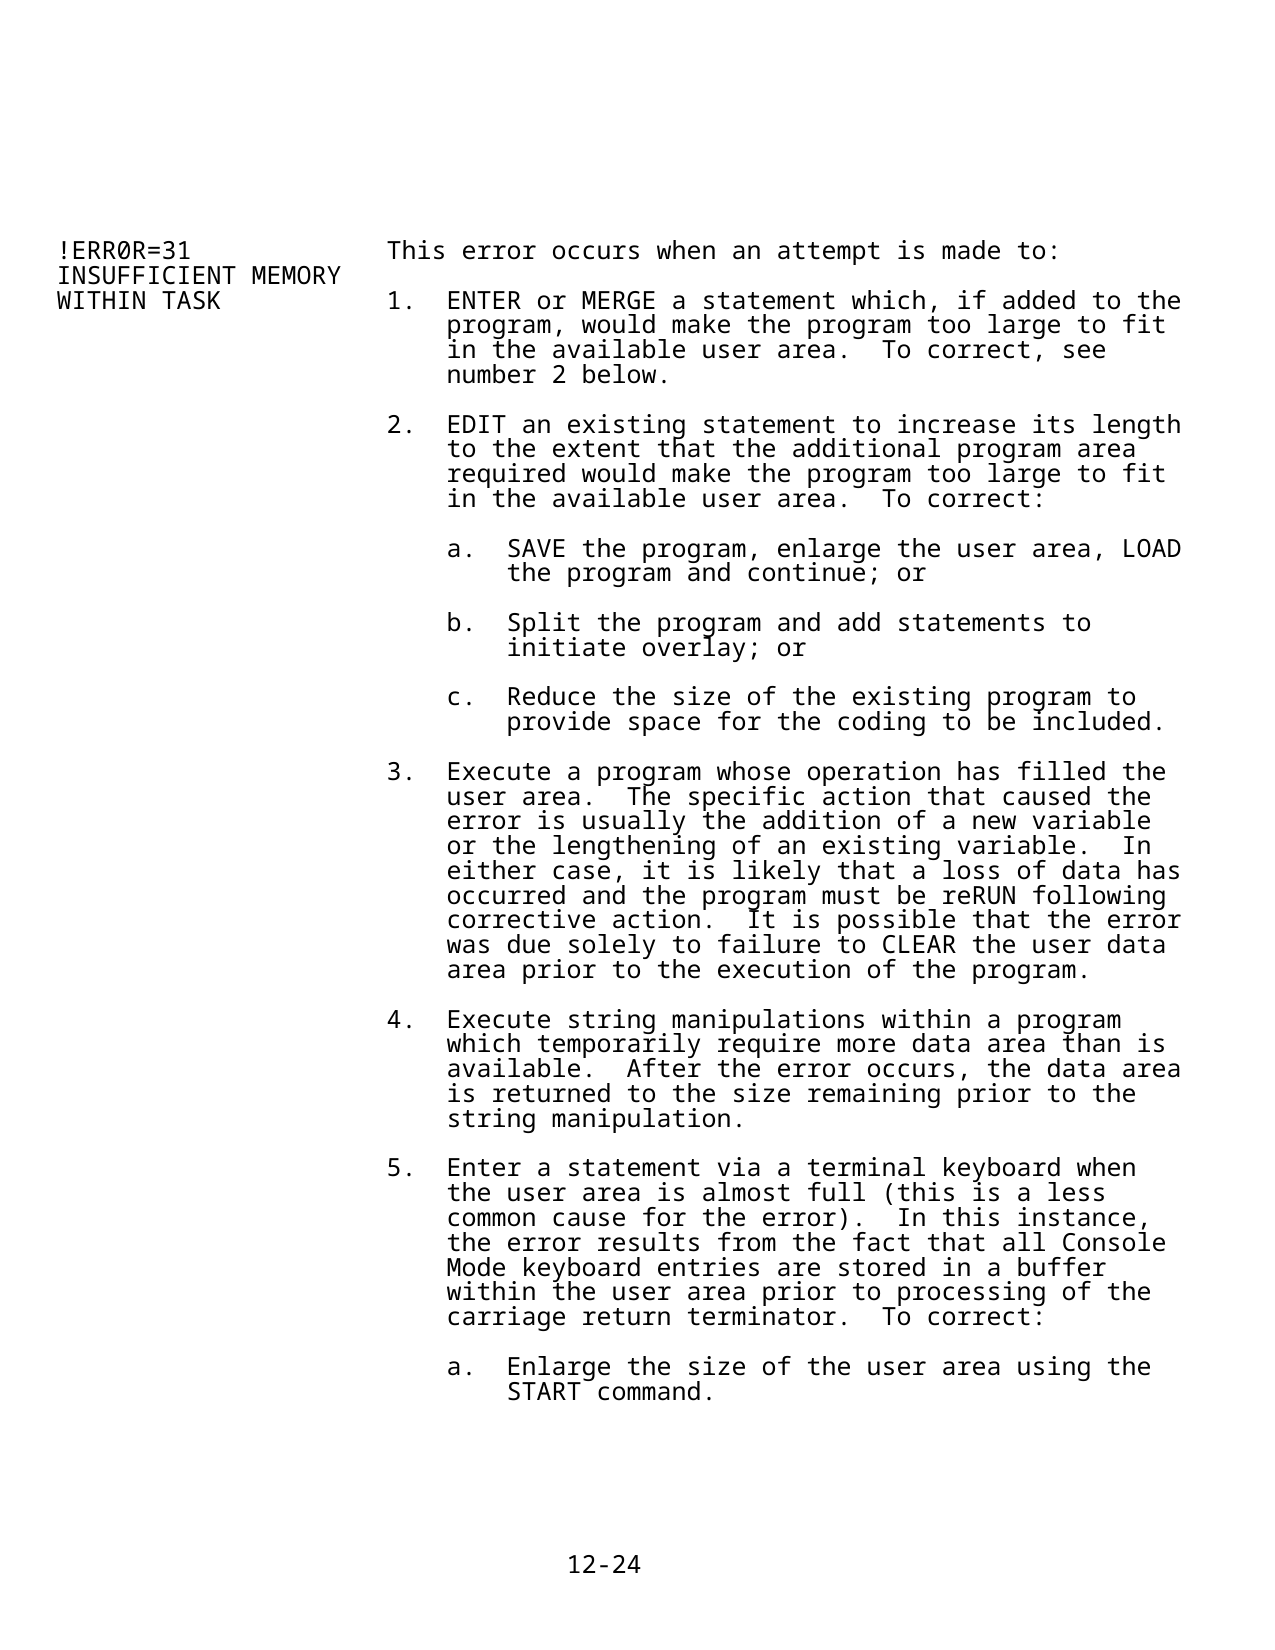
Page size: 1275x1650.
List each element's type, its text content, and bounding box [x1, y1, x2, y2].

text !ERR0R=31 This error occurs when an attempt is made to: [41, 240, 1234, 264]
text 4. Execute string manipulations within a program [41, 1008, 1234, 1033]
text required would make the program too large to fit [41, 463, 1234, 488]
text which temporarily require more data area than is [41, 1033, 1234, 1058]
text WITHIN TASK 1. ENTER or MERGE a statement which, if added to the [41, 289, 1234, 314]
text 5. Enter a statement via a terminal keyboard when [41, 1157, 1234, 1182]
text 3. Execute a program whose operation has filled the [41, 760, 1234, 785]
text user area. The specific action that caused the [41, 785, 1234, 810]
text initiate overlay; or [41, 636, 1234, 661]
text within the user area prior to processing of the [41, 1281, 1234, 1306]
text number 2 below. [41, 364, 1234, 388]
text 12-24 [41, 1554, 1234, 1578]
text area prior to the execution of the program. [41, 959, 1234, 983]
text the program and continue; or [41, 562, 1234, 587]
text was due solely to failure to CLEAR the user data [41, 934, 1234, 959]
text provide space for the coding to be included. [41, 711, 1234, 736]
text corrective action. It is possible that the error [41, 909, 1234, 934]
text a. SAVE the program, enlarge the user area, LOAD [41, 537, 1234, 562]
text either case, it is likely that a loss of data has [41, 859, 1234, 884]
text Mode keyboard entries are stored in a buffer [41, 1256, 1234, 1281]
text INSUFFICIENT MEMORY [41, 264, 1234, 289]
text occurred and the program must be reRUN following [41, 884, 1234, 909]
text in the available user area. To correct: [41, 488, 1234, 512]
text string manipulation. [41, 1107, 1234, 1132]
text is returned to the size remaining prior to the [41, 1083, 1234, 1107]
text the user area is almost full (this is a less [41, 1182, 1234, 1207]
text 2. EDIT an existing statement to increase its length [41, 413, 1234, 438]
text carriage return terminator. To correct: [41, 1306, 1234, 1331]
text available. After the error occurs, the data area [41, 1058, 1234, 1083]
text or the lengthening of an existing variable. In [41, 835, 1234, 859]
text program, would make the program too large to fit [41, 314, 1234, 339]
text c. Reduce the size of the existing program to [41, 686, 1234, 711]
text b. Split the program and add statements to [41, 612, 1234, 636]
text the error results from the fact that all Console [41, 1231, 1234, 1256]
text in the available user area. To correct, see [41, 339, 1234, 364]
text to the extent that the additional program area [41, 438, 1234, 463]
text common cause for the error). In this instance, [41, 1207, 1234, 1231]
text a. Enlarge the size of the user area using the [41, 1355, 1234, 1380]
text error is usually the addition of a new variable [41, 810, 1234, 835]
text START command. [41, 1380, 1234, 1405]
